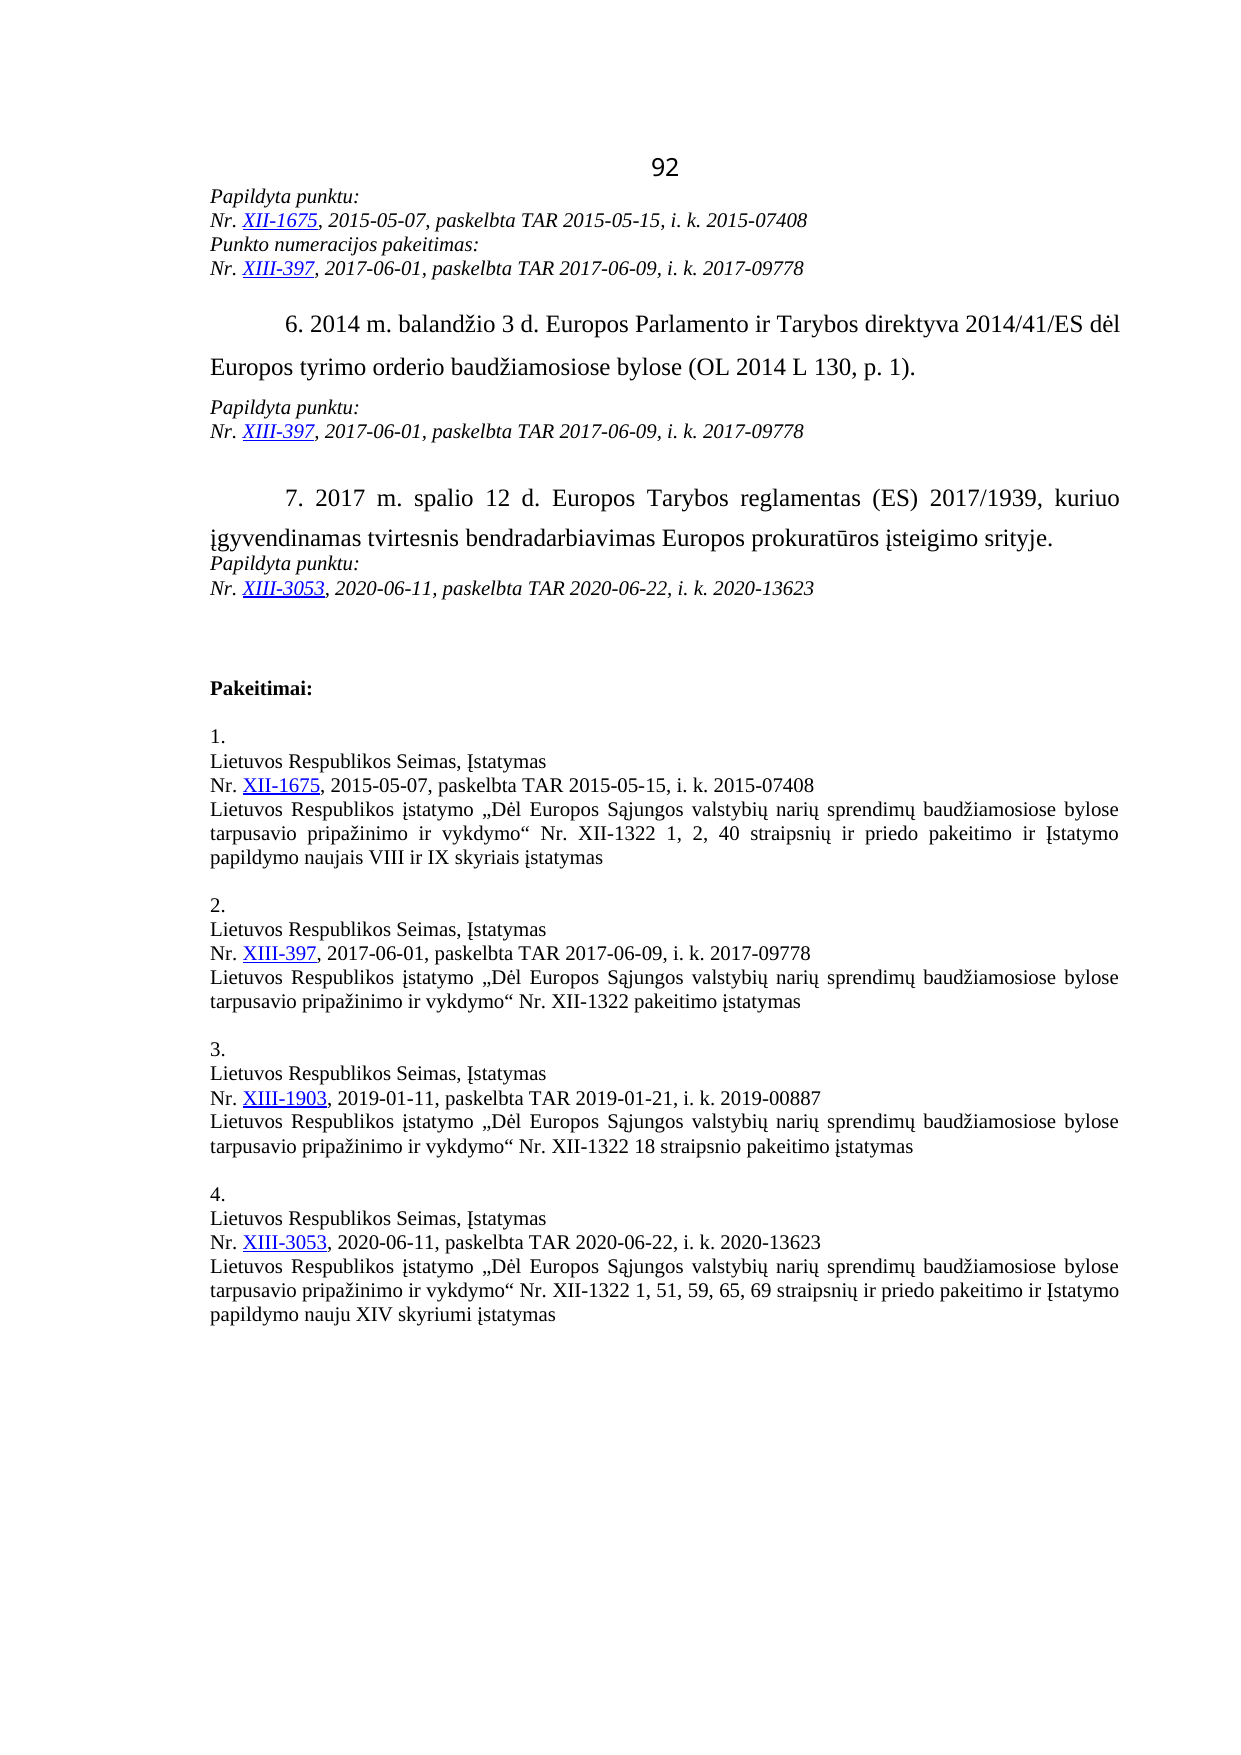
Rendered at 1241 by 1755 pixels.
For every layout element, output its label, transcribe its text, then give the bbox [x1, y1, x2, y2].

text Papildyta punktu: [210, 184, 1120, 208]
text Lietuvos Respublikos įstatymo „Dėl Europos Sąjungos valstybių narių sprendimų baudžiamosiose bylose tarpusavio pripažinimo ir vykdymo“ Nr. XII-1322 18 straipsnio pakeitimo įstatymas [210, 1109, 1120, 1158]
text Nr. XIII-3053, 2020-06-11, paskelbta TAR 2020-06-22, i. k. 2020-13623 [210, 1230, 1120, 1254]
text Nr. XIII-3053, 2020-06-11, paskelbta TAR 2020-06-22, i. k. 2020-13623 [210, 575, 1120, 599]
text 3. [210, 1037, 1120, 1061]
text Lietuvos Respublikos įstatymo „Dėl Europos Sąjungos valstybių narių sprendimų baudžiamosiose bylose tarpusavio pripažinimo ir vykdymo“ Nr. XII-1322 1, 2, 40 straipsnių ir priedo pakeitimo ir Įstatymo papildymo naujais VIII ir IX skyriais įstatymas [210, 797, 1120, 869]
text Nr. XIII-397, 2017-06-01, paskelbta TAR 2017-06-09, i. k. 2017-09778 [210, 256, 1120, 280]
text Lietuvos Respublikos Seimas, Įstatymas [210, 917, 1120, 941]
text Nr. XII-1675, 2015-05-07, paskelbta TAR 2015-05-15, i. k. 2015-07408 [210, 773, 1120, 797]
text Lietuvos Respublikos įstatymo „Dėl Europos Sąjungos valstybių narių sprendimų baudžiamosiose bylose tarpusavio pripažinimo ir vykdymo“ Nr. XII-1322 1, 51, 59, 65, 69 straipsnių ir priedo pakeitimo ir Įstatymo papildymo nauju XIV skyriumi įstatymas [210, 1254, 1120, 1326]
text 4. [210, 1182, 1120, 1206]
text Papildyta punktu: [210, 395, 1120, 419]
text Pakeitimai: [210, 676, 1120, 700]
text 2. [210, 893, 1120, 917]
text 7. 2017 m. spalio 12 d. Europos Tarybos reglamentas (ES) 2017/1939, kuriuo įgyvendinamas tvirtesnis bendradarbiavimas Europos prokuratūros įsteigimo srityje. [210, 472, 1120, 551]
text Nr. XII-1675, 2015-05-07, paskelbta TAR 2015-05-15, i. k. 2015-07408 [210, 208, 1120, 232]
text Lietuvos Respublikos Seimas, Įstatymas [210, 748, 1120, 773]
text 1. [210, 724, 1120, 748]
text 6. 2014 m. balandžio 3 d. Europos Parlamento ir Tarybos direktyva 2014/41/ES dėl Europos tyrimo orderio baudžiamosiose bylose (OL 2014 L 130, p. 1). [210, 309, 1120, 381]
text Punkto numeracijos pakeitimas: [210, 232, 1120, 256]
text Nr. XIII-397, 2017-06-01, paskelbta TAR 2017-06-09, i. k. 2017-09778 [210, 419, 1120, 443]
text Nr. XIII-397, 2017-06-01, paskelbta TAR 2017-06-09, i. k. 2017-09778 [210, 941, 1120, 965]
text Lietuvos Respublikos Seimas, Įstatymas [210, 1061, 1120, 1085]
text Papildyta punktu: [210, 551, 1120, 575]
text Lietuvos Respublikos Seimas, Įstatymas [210, 1206, 1120, 1230]
text Lietuvos Respublikos įstatymo „Dėl Europos Sąjungos valstybių narių sprendimų baudžiamosiose bylose tarpusavio pripažinimo ir vykdymo“ Nr. XII-1322 pakeitimo įstatymas [210, 965, 1120, 1013]
text Nr. XIII-1903, 2019-01-11, paskelbta TAR 2019-01-21, i. k. 2019-00887 [210, 1085, 1120, 1109]
